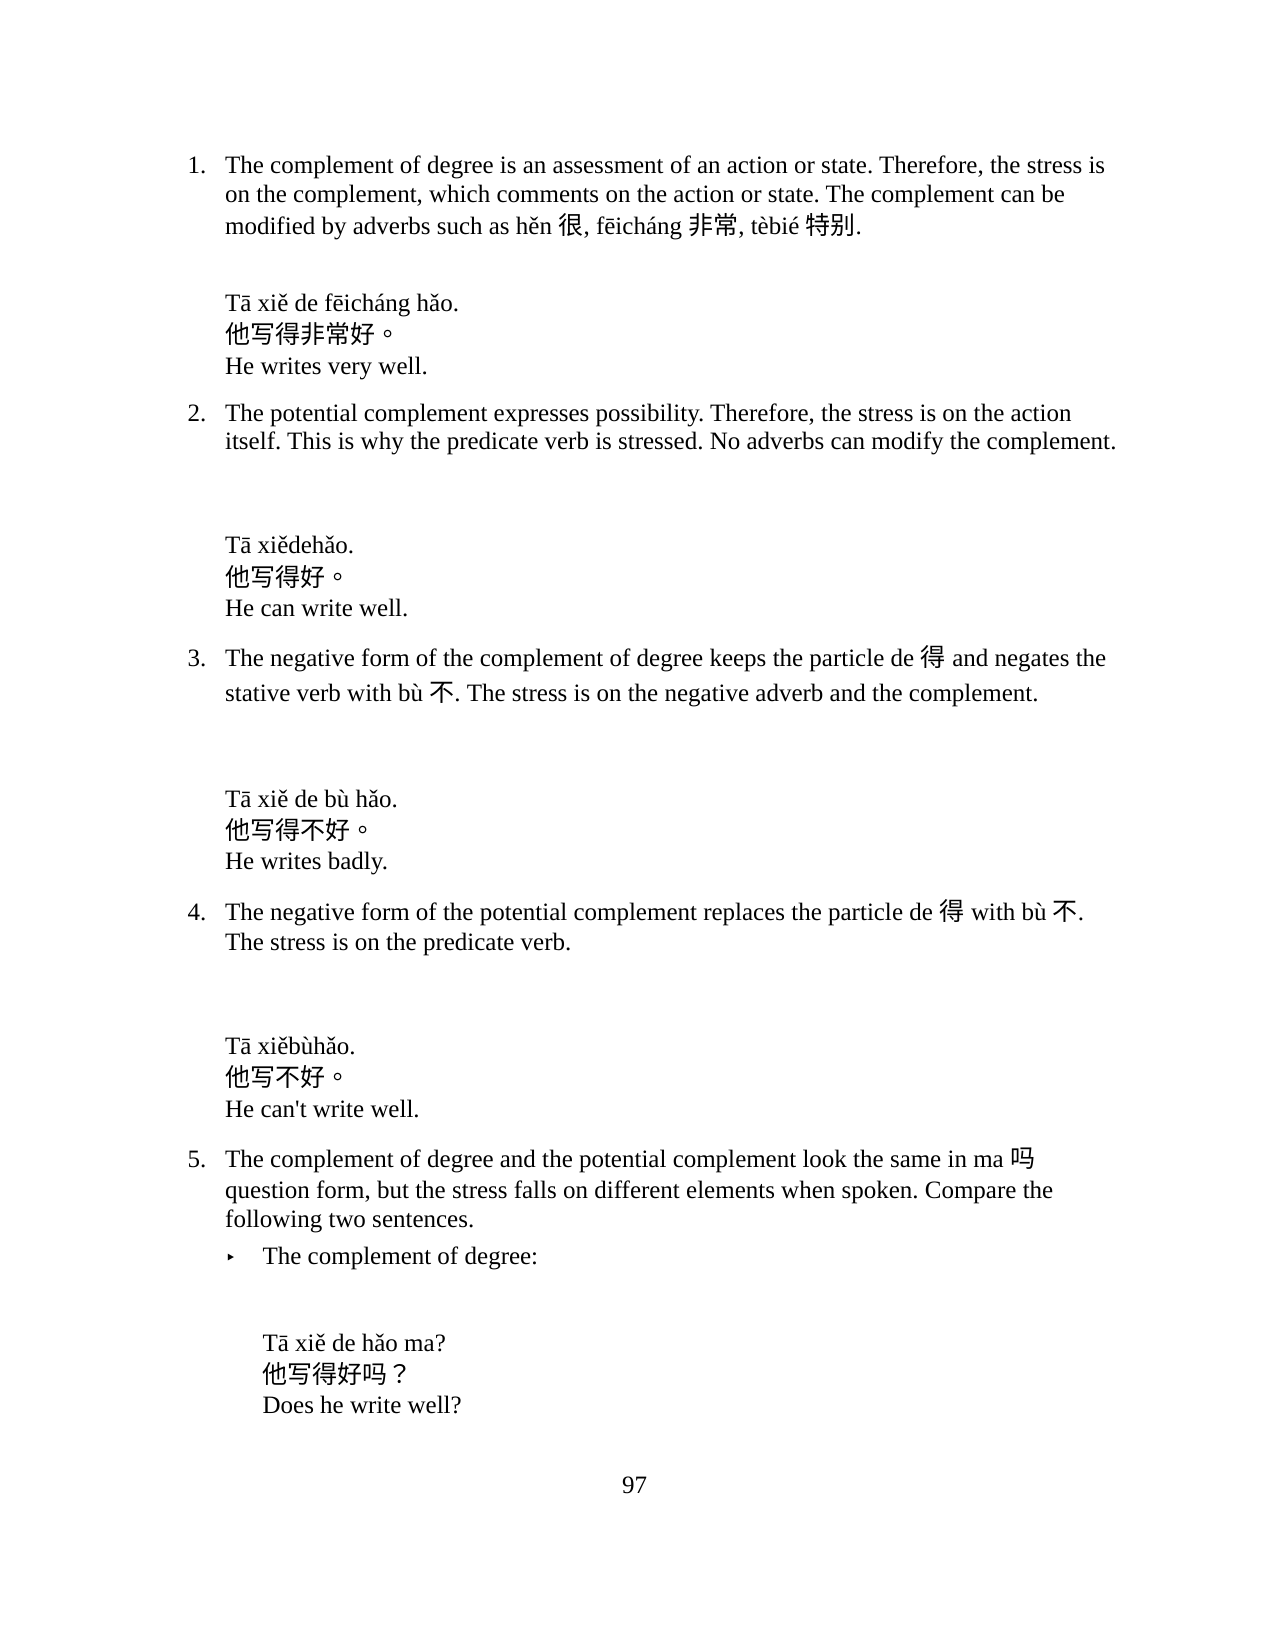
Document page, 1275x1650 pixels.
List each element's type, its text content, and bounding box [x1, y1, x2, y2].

list Tā xiě de fēicháng hǎo. 他写得非常好。 He writes very well. [187, 259, 1125, 380]
list The potential complement expresses possibility. Therefore, the stress is on the action itself. This is why the predicate verb is stressed. No adverbs can modify the complement. [187, 398, 1125, 484]
list The complement of degree and the potential complement look the same in ma 吗 question form, but the stress falls on different elements when spoken. Compare the following two sentences. [187, 1141, 1125, 1232]
list Tā xiě de bù hǎo. 他写得不好。 He writes badly. [187, 755, 1125, 875]
list The negative form of the complement of degree keeps the particle de 得 and negates the stative verb with bù 不. The stress is on the negative adverb and the complement. [187, 640, 1125, 737]
list Tā xiě de hǎo ma? 他写得好吗？ Does he write well? [225, 1299, 1125, 1419]
list Tā xiěbùhǎo. 他写不好。 He can't write well. [187, 1003, 1125, 1123]
list The negative form of the potential complement replaces the particle de 得 with bù 不. The stress is on the predicate verb. [187, 893, 1125, 985]
list Tā xiědehǎo. 他写得好。 He can write well. [187, 502, 1125, 622]
list The complement of degree: [225, 1241, 1125, 1299]
list The complement of degree is an assessment of an action or state. Therefore, the stress is on the complement, which comments on the action or state. The complement can be modified by adverbs such as hěn 很, fēicháng 非常, tèbié 特别. [187, 150, 1125, 242]
